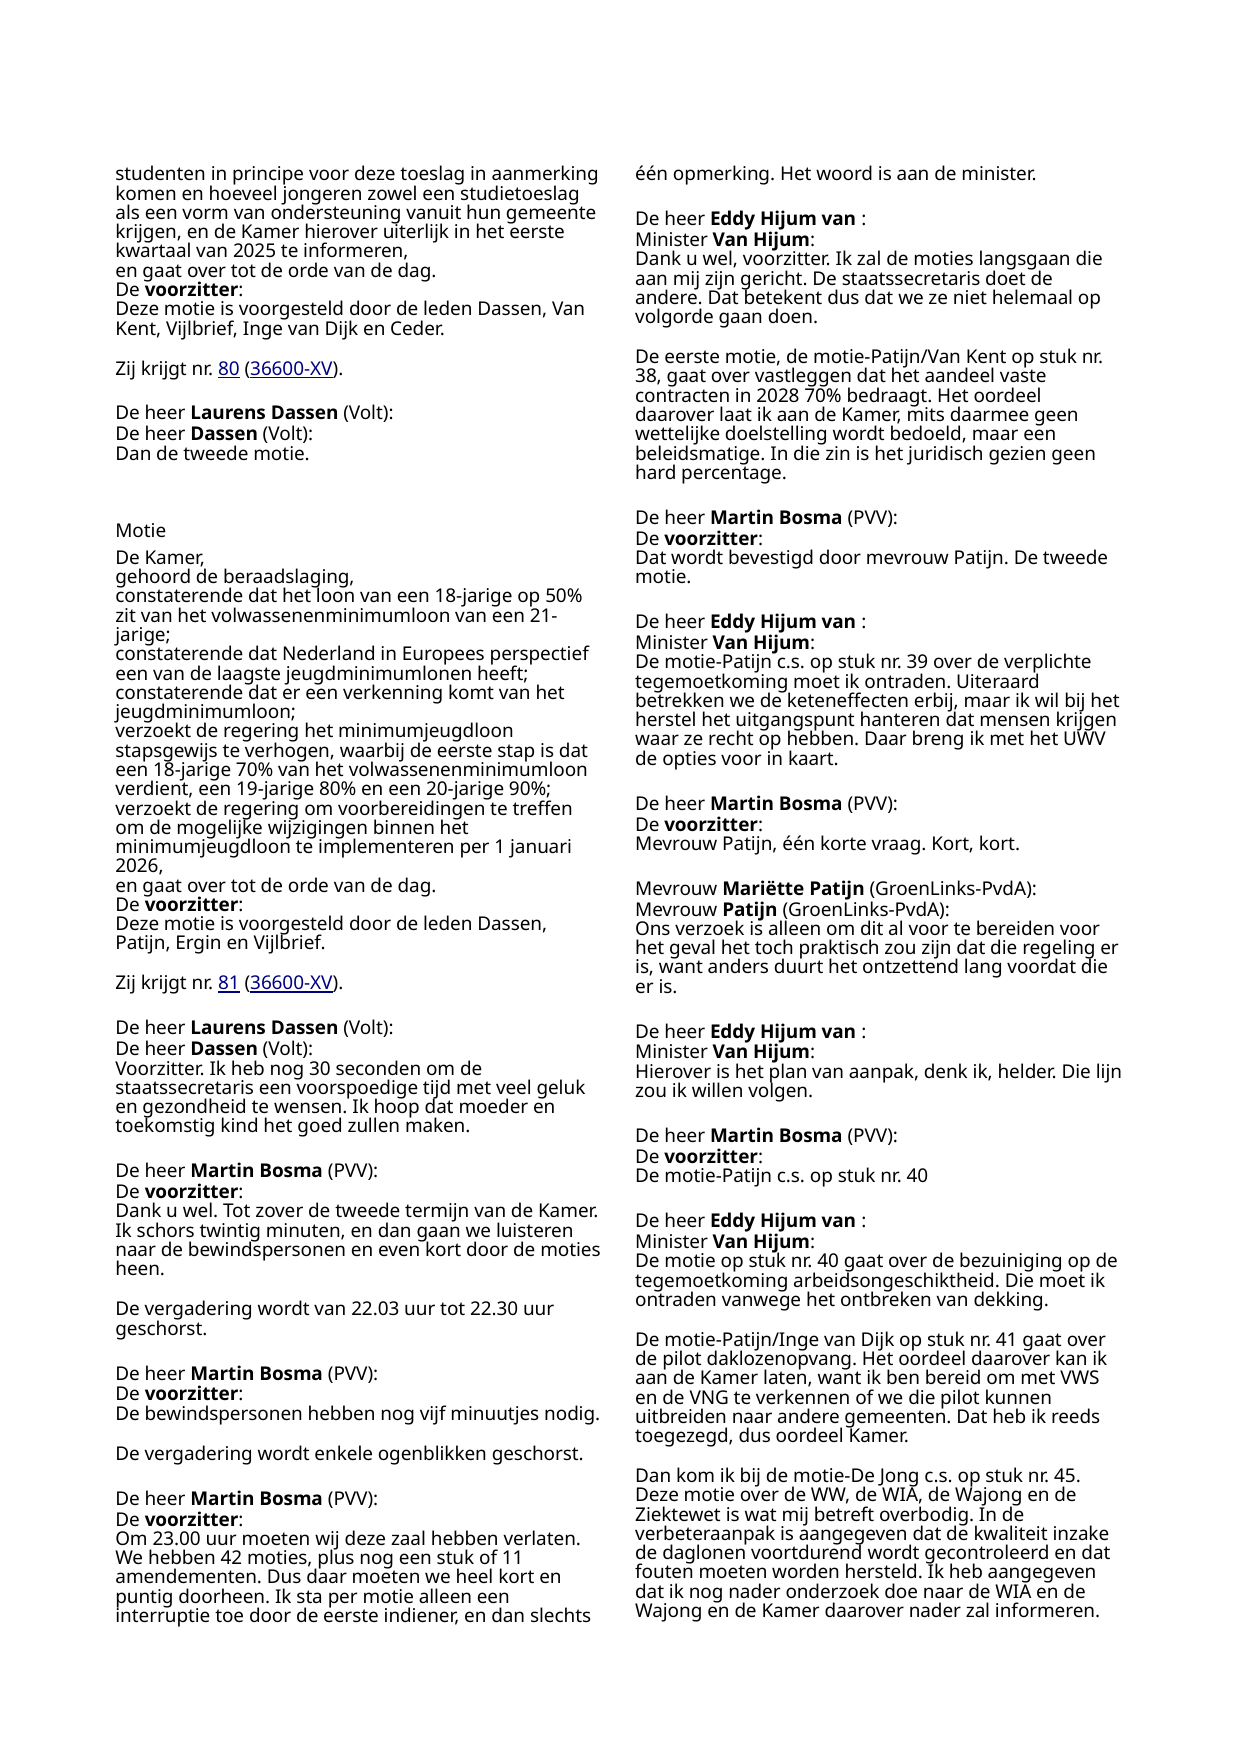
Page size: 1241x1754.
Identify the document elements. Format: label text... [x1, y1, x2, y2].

text constaterende dat Nederland in Europees perspectief een van de laagste jeugdminimumlonen heeft; [115, 645, 605, 684]
text De heer Dassen (Volt): [115, 1040, 605, 1059]
text De voorzitter: [115, 281, 605, 300]
text Mevrouw Patijn (GroenLinks-PvdA): [635, 901, 1125, 920]
text De bewindspersonen hebben nog vijf minuutjes nodig. [115, 1405, 605, 1424]
text De heer Eddy Hijum van : [635, 1207, 1125, 1233]
text De motie-Patijn c.s. op stuk nr. 40 [635, 1167, 1125, 1186]
text Motie [115, 517, 605, 543]
text De motie-Patijn/Inge van Dijk op stuk nr. 41 gaat over de pilot daklozenopvang. Het oordeel daarover kan ik aan de Kamer laten, want ik ben bereid om met VWS en de VNG te verkennen of we die pilot kunnen uitbreiden naar andere gemeenten. Dat heb ik reeds toegezegd, dus oordeel Kamer. [635, 1331, 1125, 1446]
text één opmerking. Het woord is aan de minister. [635, 165, 1125, 184]
text De heer Martin Bosma (PVV): [115, 1157, 605, 1183]
text Om 23.00 uur moeten wij deze zaal hebben verlaten. We hebben 42 moties, plus nog een stuk of 11 amendementen. Dus daar moeten we heel kort en puntig doorheen. Ik sta per motie alleen een interruptie toe door de eerste indiener, en dan slechts [115, 1530, 605, 1626]
text De heer Martin Bosma (PVV): [635, 504, 1125, 530]
text De voorzitter: [115, 1183, 605, 1202]
text Mevrouw Mariëtte Patijn (GroenLinks-PvdA): [635, 875, 1125, 901]
text Minister Van Hijum: [635, 1043, 1125, 1063]
text De voorzitter: [115, 1385, 605, 1405]
text Dank u wel, voorzitter. Ik zal de moties langsgaan die aan mij zijn gericht. De staatssecretaris doet de andere. Dat betekent dus dat we ze niet helemaal op volgorde gaan doen. [635, 250, 1125, 327]
text gehoord de beraadslaging, [115, 568, 605, 587]
text De heer Eddy Hijum van : [635, 608, 1125, 634]
text Voorzitter. Ik heb nog 30 seconden om de staatssecretaris een voorspoedige tijd met veel geluk en gezondheid te wensen. Ik hoop dat moeder en toekomstig kind het goed zullen maken. [115, 1059, 605, 1137]
text constaterende dat het loon van een 18-jarige op 50% zit van het volwassenenminimumloon van een 21-jarige; [115, 587, 605, 645]
text De voorzitter: [635, 530, 1125, 549]
text De vergadering wordt enkele ogenblikken geschorst. [115, 1445, 605, 1464]
text De heer Dassen (Volt): [115, 425, 605, 444]
text en gaat over tot de orde van de dag. [115, 877, 605, 896]
text Dan kom ik bij de motie-De Jong c.s. op stuk nr. 45. Deze motie over de WW, de WIA, de Wajong en de Ziektewet is wat mij betreft overbodig. In de verbeteraanpak is aangegeven dat de kwaliteit inzake de daglonen voortdurend wordt gecontroleerd en dat fouten moeten worden hersteld. Ik heb aangegeven dat ik nog nader onderzoek doe naar de WIA en de Wajong en de Kamer daarover nader zal informeren. [635, 1467, 1125, 1621]
text Mevrouw Patijn, één korte vraag. Kort, kort. [635, 835, 1125, 854]
text De heer Martin Bosma (PVV): [635, 1122, 1125, 1148]
text verzoekt de regering het minimumjeugdloon stapsgewijs te verhogen, waarbij de eerste stap is dat een 18-jarige 70% van het volwassenenminimumloon verdient, een 19-jarige 80% en een 20-jarige 90%; [115, 722, 605, 799]
text De voorzitter: [635, 816, 1125, 835]
text verzoekt de regering om voorbereidingen te treffen om de mogelijke wijzigingen binnen het minimumjeugdloon te implementeren per 1 januari 2026, [115, 799, 605, 877]
text Minister Van Hijum: [635, 1233, 1125, 1252]
text De vergadering wordt van 22.03 uur tot 22.30 uur geschorst. [115, 1300, 605, 1339]
text Minister Van Hijum: [635, 231, 1125, 250]
text Ons verzoek is alleen om dit al voor te bereiden voor het geval het toch praktisch zou zijn dat die regeling er is, want anders duurt het ontzettend lang voordat die er is. [635, 920, 1125, 997]
text Deze motie is voorgesteld door de leden Dassen, Van Kent, Vijlbrief, Inge van Dijk en Ceder. [115, 300, 605, 339]
text en gaat over tot de orde van de dag. [115, 262, 605, 281]
text De heer Eddy Hijum van : [635, 1018, 1125, 1043]
text De voorzitter: [115, 896, 605, 915]
text Dan de tweede motie. [115, 444, 605, 464]
text De heer Martin Bosma (PVV): [115, 1360, 605, 1385]
text Zij krijgt nr. 80 (36600-XV). [115, 359, 605, 379]
text Dank u wel. Tot zover de tweede termijn van de Kamer. Ik schors twintig minuten, en dan gaan we luisteren naar de bewindspersonen en even kort door de moties heen. [115, 1202, 605, 1279]
text De heer Laurens Dassen (Volt): [115, 399, 605, 425]
text De voorzitter: [635, 1148, 1125, 1167]
text Zij krijgt nr. 81 (36600-XV). [115, 974, 605, 994]
text Deze motie is voorgesteld door de leden Dassen, Patijn, Ergin en Vijlbrief. [115, 915, 605, 954]
text De Kamer, [115, 549, 605, 568]
text Dat wordt bevestigd door mevrouw Patijn. De tweede motie. [635, 549, 1125, 587]
text De heer Martin Bosma (PVV): [115, 1485, 605, 1511]
text De voorzitter: [115, 1511, 605, 1530]
text studenten in principe voor deze toeslag in aanmerking komen en hoeveel jongeren zowel een studietoeslag als een vorm van ondersteuning vanuit hun gemeente krijgen, en de Kamer hierover uiterlijk in het eerste kwartaal van 2025 te informeren, [115, 165, 605, 262]
text De eerste motie, de motie-Patijn/Van Kent op stuk nr. 38, gaat over vastleggen dat het aandeel vaste contracten in 2028 70% bedraagt. Het oordeel daarover laat ik aan de Kamer, mits daarmee geen wettelijke doelstelling wordt bedoeld, maar een beleidsmatige. In die zin is het juridisch gezien geen hard percentage. [635, 348, 1125, 483]
text Hierover is het plan van aanpak, denk ik, helder. Die lijn zou ik willen volgen. [635, 1063, 1125, 1101]
text Minister Van Hijum: [635, 634, 1125, 653]
text constaterende dat er een verkenning komt van het jeugdminimumloon; [115, 684, 605, 722]
text De motie op stuk nr. 40 gaat over de bezuiniging op de tegemoetkoming arbeidsongeschiktheid. Die moet ik ontraden vanwege het ontbreken van dekking. [635, 1252, 1125, 1310]
text De heer Laurens Dassen (Volt): [115, 1014, 605, 1040]
text De heer Martin Bosma (PVV): [635, 790, 1125, 816]
text De heer Eddy Hijum van : [635, 205, 1125, 231]
text De motie-Patijn c.s. op stuk nr. 39 over de verplichte tegemoetkoming moet ik ontraden. Uiteraard betrekken we de keteneffecten erbij, maar ik wil bij het herstel het uitgangspunt hanteren dat mensen krijgen waar ze recht op hebben. Daar breng ik met het UWV de opties voor in kaart. [635, 653, 1125, 769]
